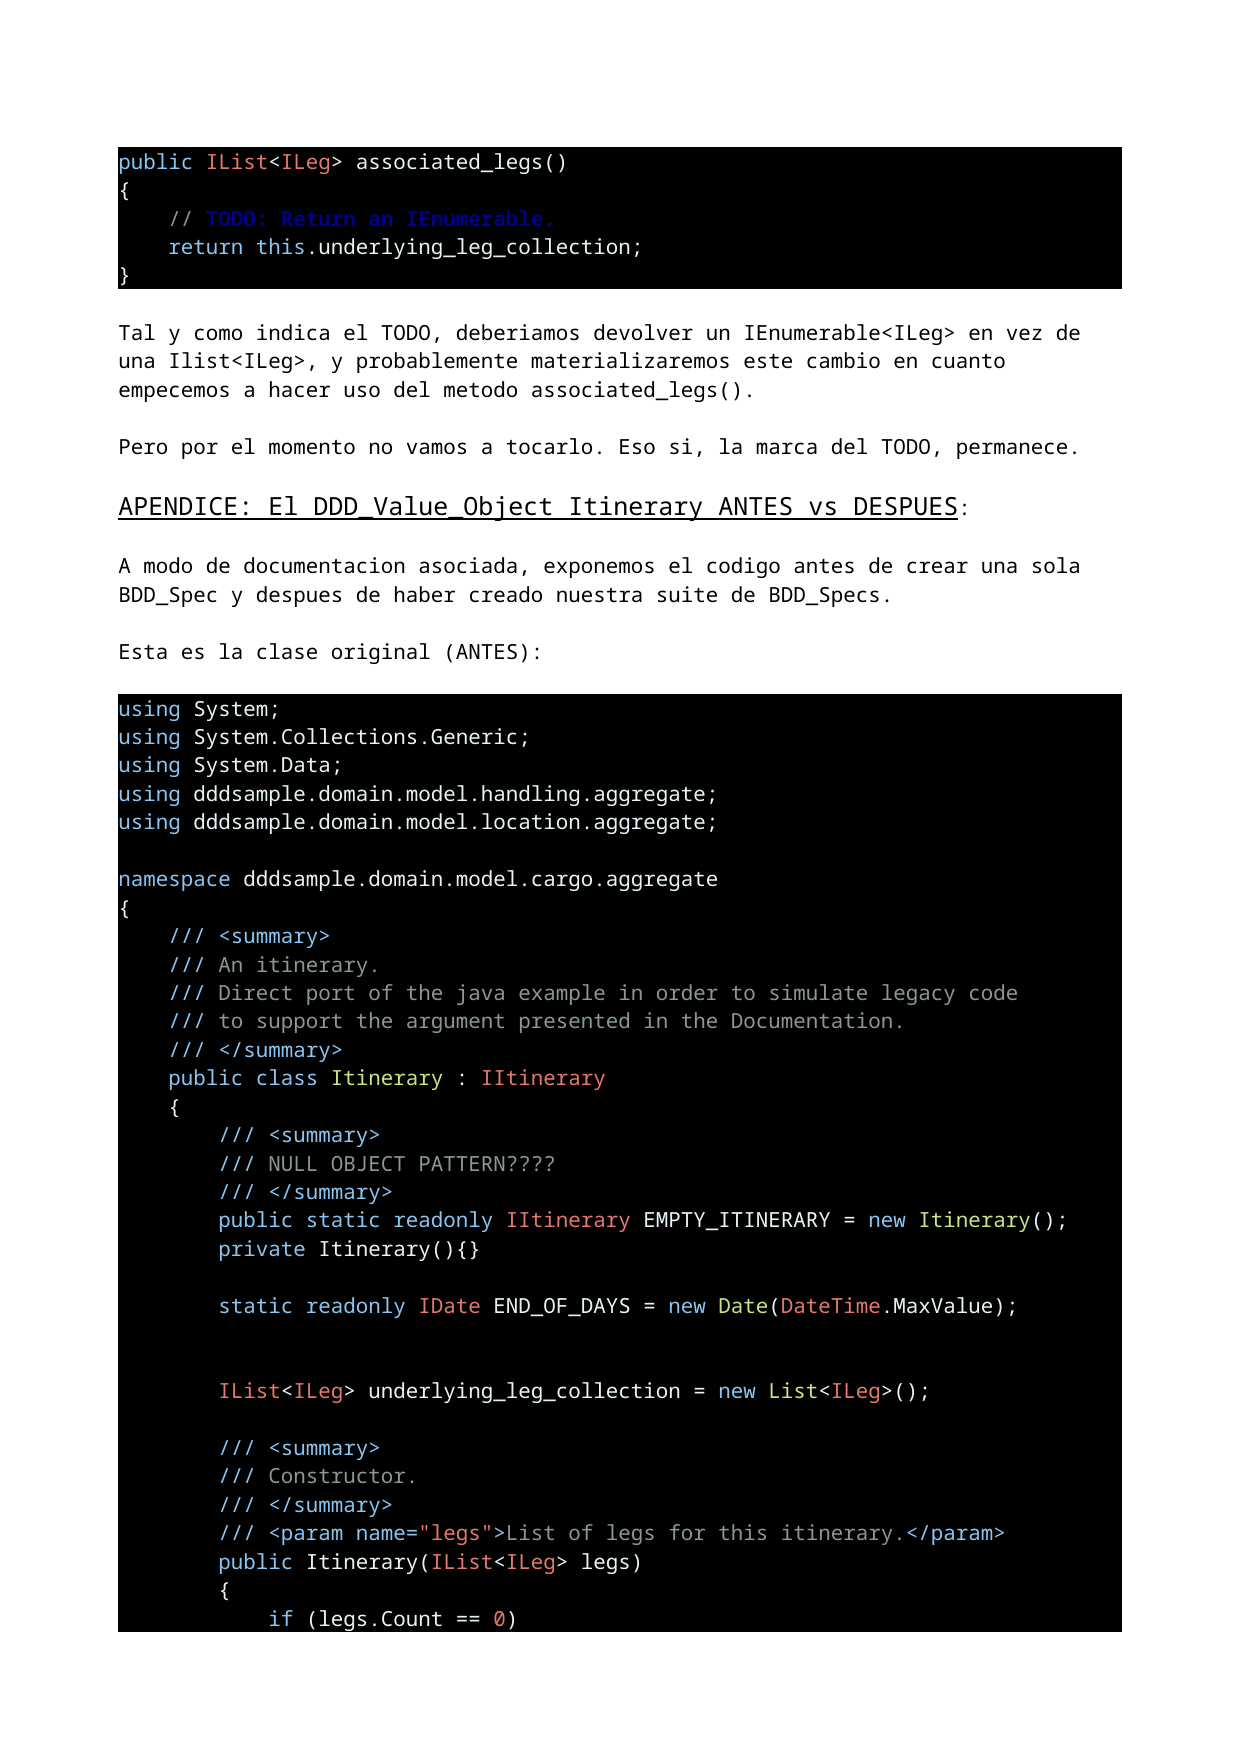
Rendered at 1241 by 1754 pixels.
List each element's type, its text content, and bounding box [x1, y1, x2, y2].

text /// Constructor. [118, 1462, 1122, 1490]
text return this.underlying_leg_collection; [118, 232, 1122, 261]
text public static readonly IItinerary EMPTY_ITINERARY = new Itinerary(); [118, 1206, 1122, 1234]
text using System.Collections.Generic; [118, 722, 1122, 751]
text /// to support the argument presented in the Documentation. [118, 1007, 1122, 1035]
text /// Direct port of the java example in order to simulate legacy code [118, 978, 1122, 1007]
text // TODO: Return an IEnumerable. [118, 204, 1122, 232]
text APENDICE: El DDD_Value_Object Itinerary ANTES vs DESPUES: [118, 489, 1122, 523]
text IList<ILeg> underlying_leg_collection = new List<ILeg>(); [118, 1376, 1122, 1405]
text /// <param name="legs">List of legs for this itinerary.</param> [118, 1518, 1122, 1547]
text if (legs.Count == 0) [118, 1604, 1122, 1632]
text /// <summary> [118, 921, 1122, 950]
text /// </summary> [118, 1177, 1122, 1206]
text { [118, 1575, 1122, 1604]
text Esta es la clase original (ANTES): [118, 637, 1122, 665]
text Pero por el momento no vamos a tocarlo. Eso si, la marca del TODO, permanece. [118, 432, 1122, 460]
text using dddsample.domain.model.handling.aggregate; [118, 779, 1122, 807]
text using System.Data; [118, 751, 1122, 779]
text Tal y como indica el TODO, deberiamos devolver un IEnumerable<ILeg> en vez de una Ilist<ILeg>, y probablemente materializaremos este cambio en cuanto empecemos a hacer uso del metodo associated_legs(). [118, 318, 1122, 403]
text /// NULL OBJECT PATTERN???? [118, 1149, 1122, 1177]
text public class Itinerary : IItinerary [118, 1063, 1122, 1092]
text using System; [118, 694, 1122, 722]
text /// <summary> [118, 1433, 1122, 1462]
text /// </summary> [118, 1490, 1122, 1518]
text { [118, 893, 1122, 921]
text { [118, 175, 1122, 204]
text /// <summary> [118, 1120, 1122, 1149]
text public Itinerary(IList<ILeg> legs) [118, 1547, 1122, 1575]
text /// </summary> [118, 1035, 1122, 1063]
text /// An itinerary. [118, 950, 1122, 978]
text private Itinerary(){} [118, 1234, 1122, 1262]
text static readonly IDate END_OF_DAYS = new Date(DateTime.MaxValue); [118, 1291, 1122, 1319]
text public IList<ILeg> associated_legs() [118, 147, 1122, 175]
text { [118, 1092, 1122, 1120]
text namespace dddsample.domain.model.cargo.aggregate [118, 864, 1122, 893]
text A modo de documentacion asociada, exponemos el codigo antes de crear una sola BDD_Spec y despues de haber creado nuestra suite de BDD_Specs. [118, 552, 1122, 608]
text using dddsample.domain.model.location.aggregate; [118, 807, 1122, 836]
text } [118, 261, 1122, 289]
